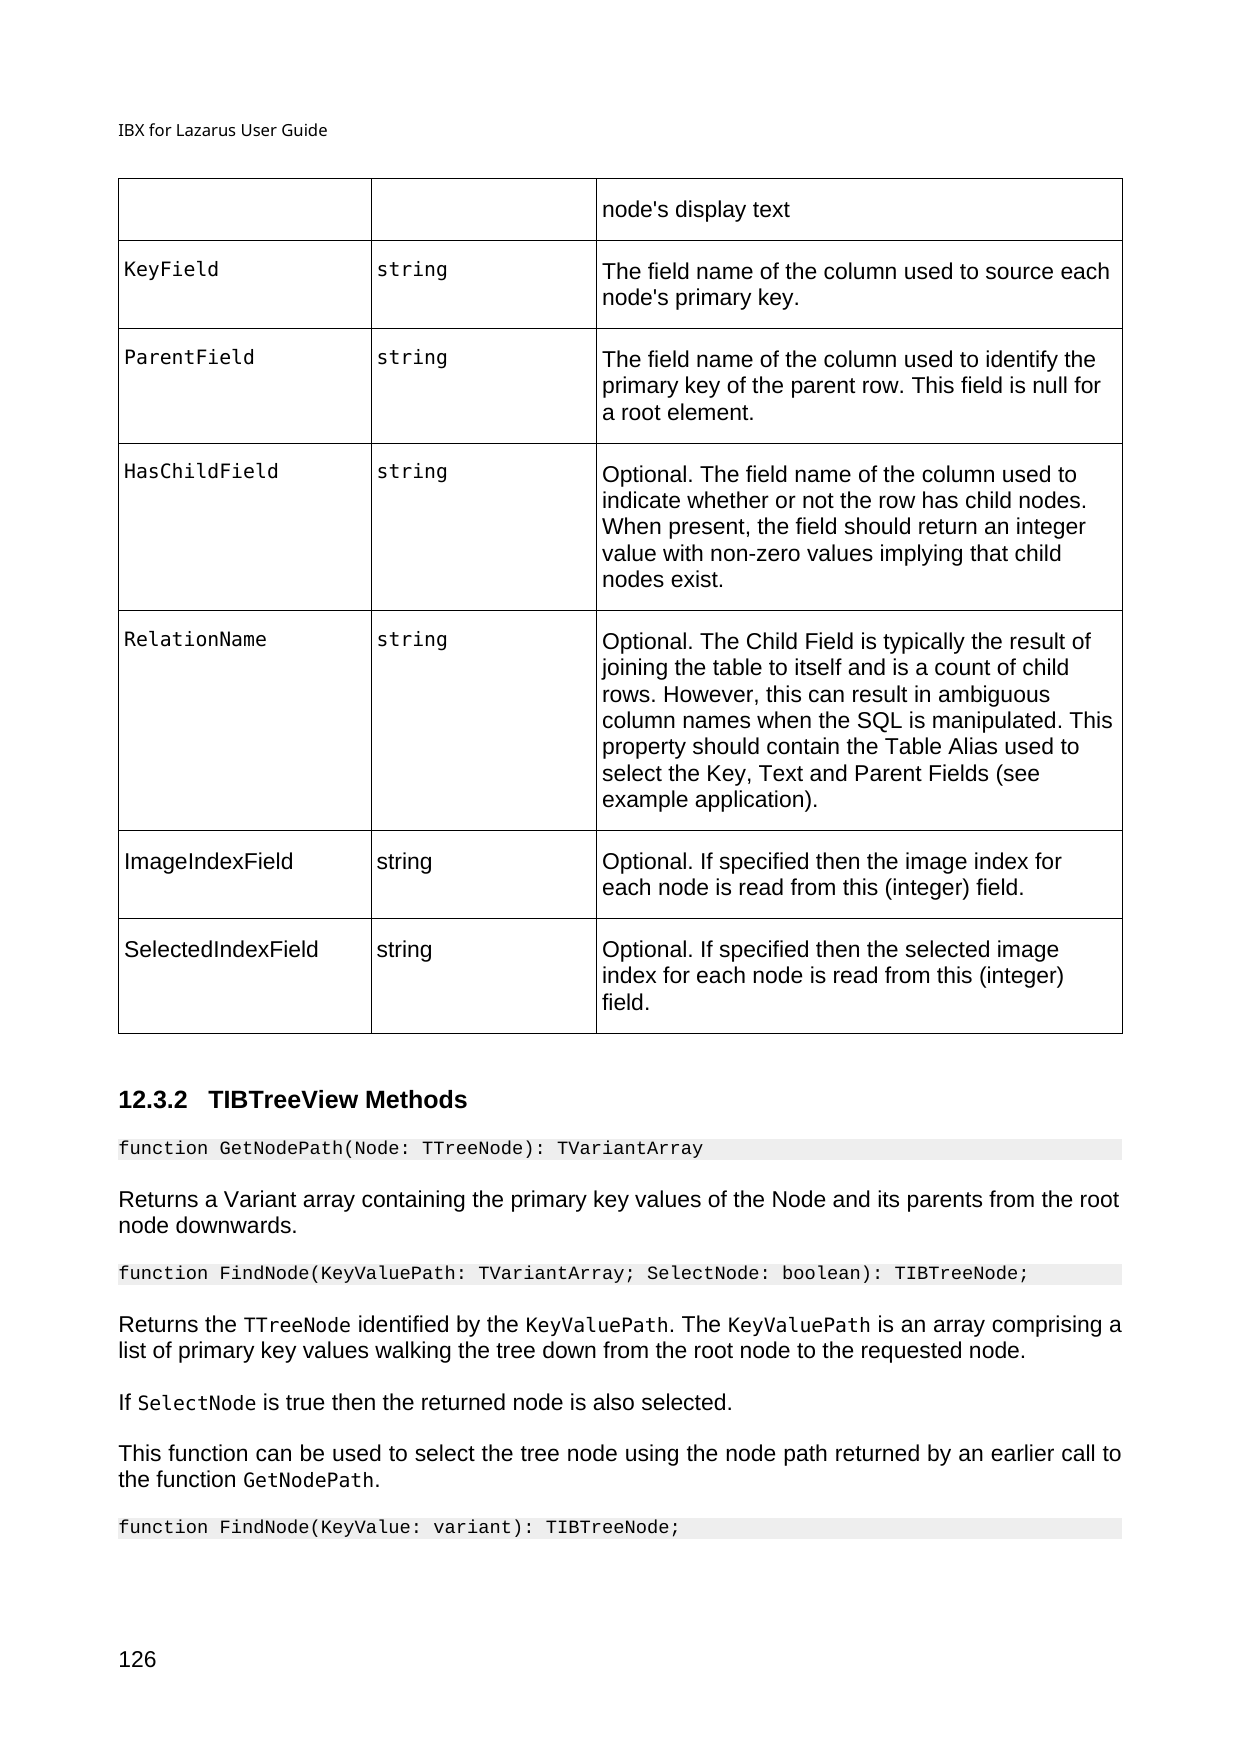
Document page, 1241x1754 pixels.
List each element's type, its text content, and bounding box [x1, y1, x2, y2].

table_cell string [372, 241, 596, 328]
table_cell [119, 179, 371, 240]
text If SelectNode is true then the returned node is also selected. [118, 1389, 1122, 1415]
text This function can be used to select the tree node using the node path returned by an earlier call to the function GetNodePath. [118, 1440, 1122, 1493]
table_cell string [372, 831, 596, 918]
table_cell Optional. If specified then the selected image index for each node is read from this (integer) field. [597, 919, 1122, 1033]
table_cell string [372, 329, 596, 443]
table_cell string [372, 919, 596, 1033]
table_cell SelectedIndexField [119, 919, 371, 1033]
table_cell node's display text [597, 179, 1122, 240]
subtitle TIBTreeView Methods [118, 1085, 1122, 1114]
table_cell string [372, 444, 596, 610]
table_cell ParentField [119, 329, 371, 443]
text function GetNodePath(Node: TTreeNode): TVariantArray [118, 1139, 1122, 1160]
text function FindNode(KeyValue: variant): TIBTreeNode; [118, 1518, 1122, 1539]
table_cell The field name of the column used to source each node's primary key. [597, 241, 1122, 328]
table_cell Optional. The Child Field is typically the result of joining the table to itself and is a count of child rows. However, this can result in ambiguous column names when the SQL is manipulated. This property should contain the Table Alias used to select the Key, Text and Parent Fields (see example application). [597, 611, 1122, 830]
text Returns a Variant array containing the primary key values of the Node and its parents from the root node downwards. [118, 1186, 1122, 1239]
table_cell The field name of the column used to identify the primary key of the parent row. This field is null for a root element. [597, 329, 1122, 443]
table_cell HasChildField [119, 444, 371, 610]
table_cell KeyField [119, 241, 371, 328]
table_cell Optional. If specified then the image index for each node is read from this (integer) field. [597, 831, 1122, 918]
table_cell RelationName [119, 611, 371, 830]
text function FindNode(KeyValuePath: TVariantArray; SelectNode: boolean): TIBTreeNode; [118, 1264, 1122, 1285]
table_cell string [372, 611, 596, 830]
table_cell Optional. The field name of the column used to indicate whether or not the row has child nodes. When present, the field should return an integer value with non-zero values implying that child nodes exist. [597, 444, 1122, 610]
table_cell [372, 179, 596, 240]
table_cell ImageIndexField [119, 831, 371, 918]
text Returns the TTreeNode identified by the KeyValuePath. The KeyValuePath is an array comprising a list of primary key values walking the tree down from the root node to the requested node. [118, 1311, 1122, 1364]
